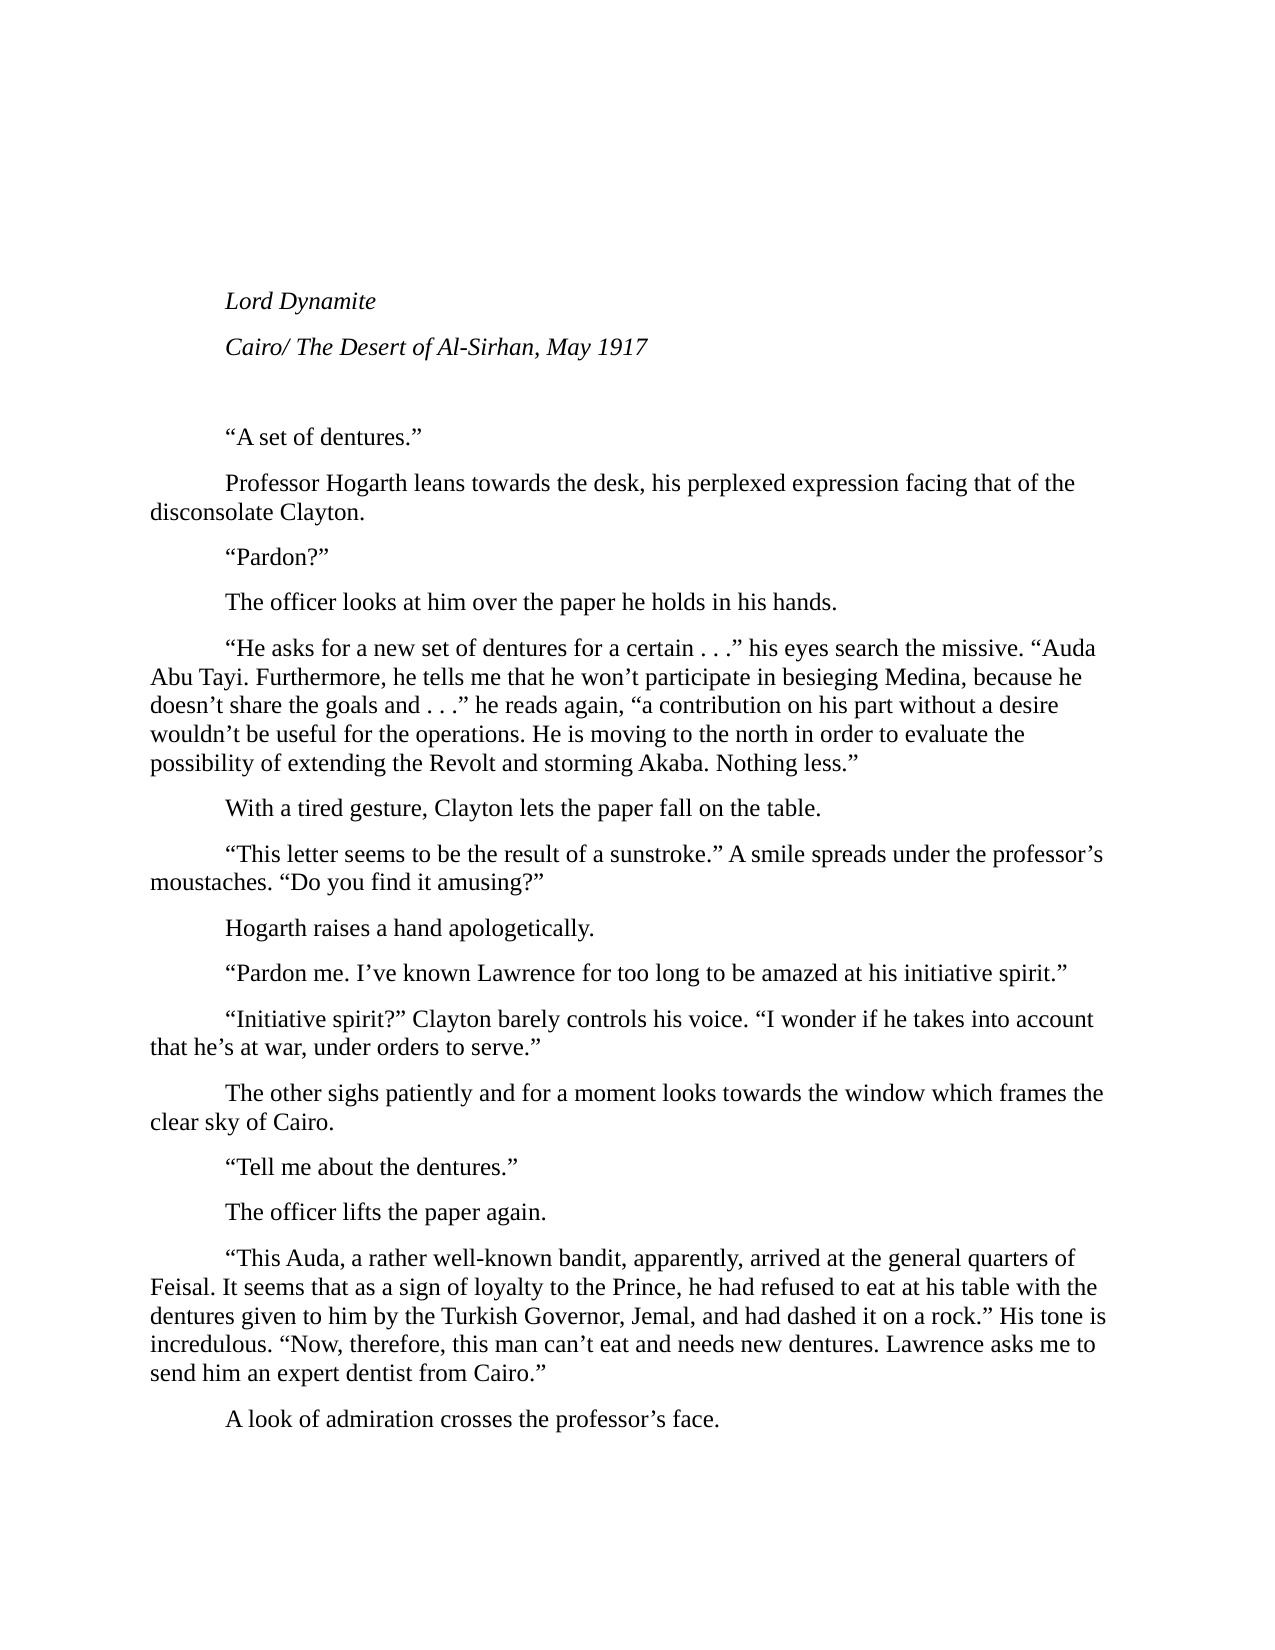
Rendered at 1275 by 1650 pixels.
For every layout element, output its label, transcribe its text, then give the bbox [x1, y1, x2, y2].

text “Initiative spirit?” Clayton barely controls his voice. “I wonder if he takes into account that he’s at war, under orders to serve.” [150, 1004, 1125, 1061]
text “Tell me about the dentures.” [150, 1152, 1125, 1181]
text “He asks for a new set of dentures for a certain . . .” his eyes search the missive. “Auda Abu Tayi. Furthermore, he tells me that he won’t participate in besieging Medina, because he doesn’t share the goals and . . .” he reads again, “a contribution on his part without a desire wouldn’t be useful for the operations. He is moving to the north in order to evaluate the possibility of extending the Revolt and storming Akaba. Nothing less.” [150, 633, 1125, 777]
text “Pardon?” [150, 542, 1125, 571]
text The officer looks at him over the paper he holds in his hands. [150, 587, 1125, 616]
text The other sighs patiently and for a moment looks towards the window which frames the clear sky of Cairo. [150, 1078, 1125, 1135]
text Cairo/ The Desert of Al-Sirhan, May 1917 [150, 332, 1125, 360]
text “This Auda, a rather well-known bandit, apparently, arrived at the general quarters of Feisal. It seems that as a sign of loyalty to the Prince, he had refused to eat at his table with the dentures given to him by the Turkish Governor, Jemal, and had dashed it on a rock.” His tone is incredulous. “Now, therefore, this man can’t eat and needs new dentures. Lawrence asks me to send him an expert dentist from Cairo.” [150, 1243, 1125, 1387]
text Lord Dynamite [150, 286, 1125, 315]
text “This letter seems to be the result of a sunstroke.” A smile spreads under the professor’s moustaches. “Do you find it amusing?” [150, 839, 1125, 896]
text Hogarth raises a hand apologetically. [150, 913, 1125, 942]
text The officer lifts the paper again. [150, 1197, 1125, 1226]
text “Pardon me. I’ve known Lawrence for too long to be amazed at his initiative spirit.” [150, 958, 1125, 987]
text A look of admiration crosses the professor’s face. [150, 1404, 1125, 1432]
text With a tired gesture, Clayton lets the paper fall on the table. [150, 793, 1125, 822]
text “A set of dentures.” [150, 422, 1125, 451]
text Professor Hogarth leans towards the desk, his perplexed expression facing that of the disconsolate Clayton. [150, 468, 1125, 525]
